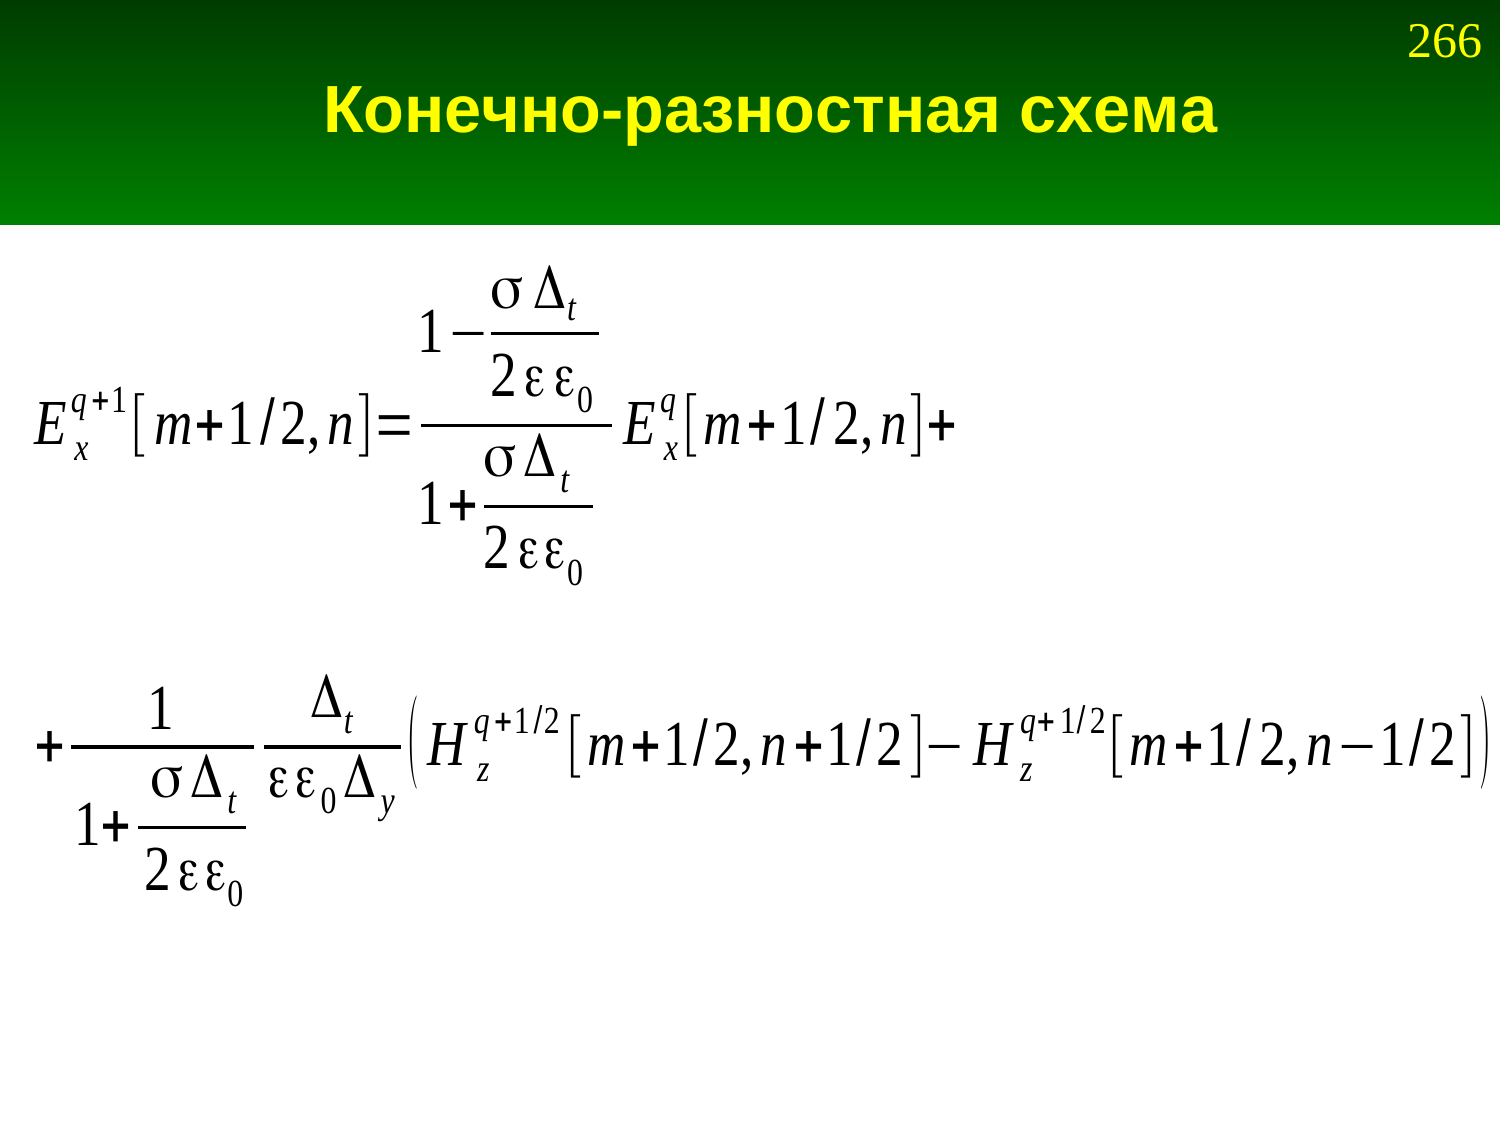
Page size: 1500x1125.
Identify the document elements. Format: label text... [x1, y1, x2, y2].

chart [17, 259, 1500, 914]
title Конечно-разностная схема [100, 7, 1441, 204]
